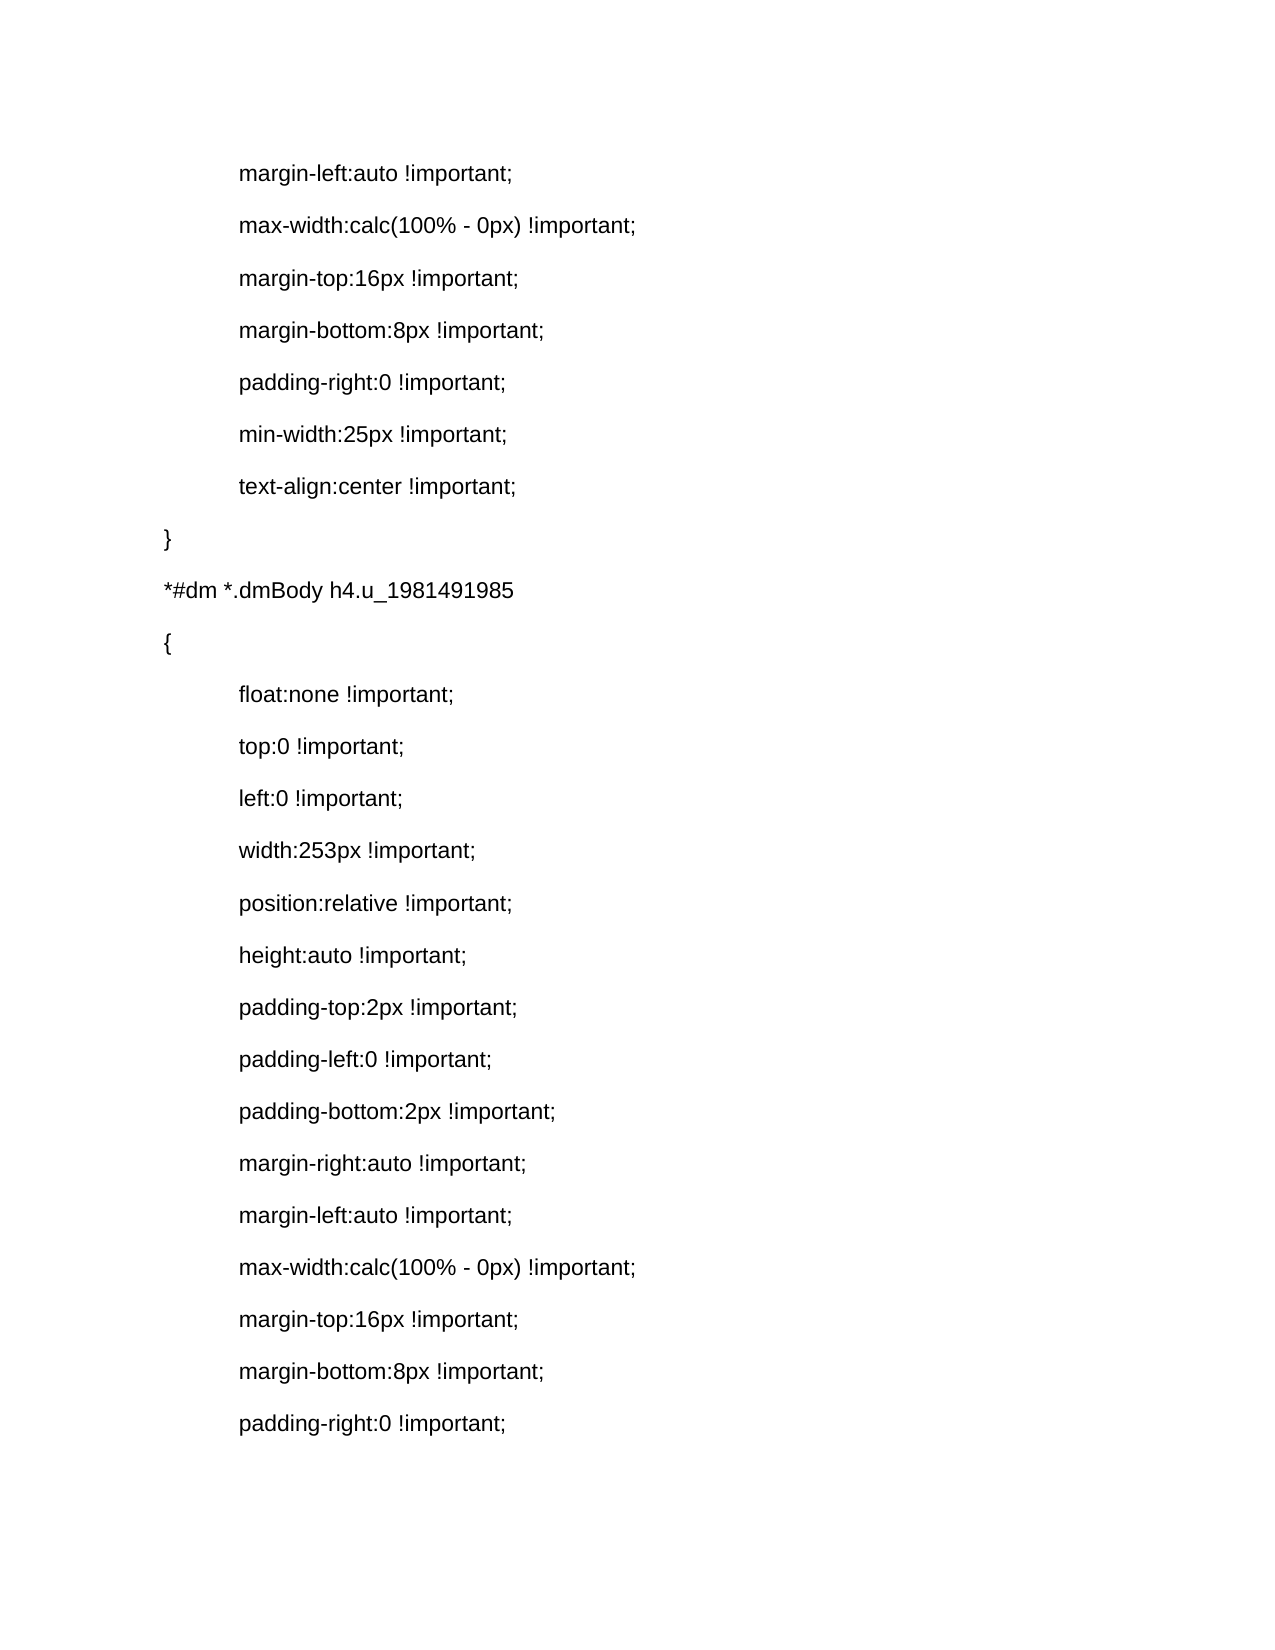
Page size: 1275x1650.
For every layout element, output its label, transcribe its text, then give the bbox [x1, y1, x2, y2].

table_cell margin-bottom:8px !important; [153, 1348, 1125, 1400]
table_cell width:253px !important; [153, 827, 1125, 879]
table_cell position:relative !important; [153, 879, 1125, 931]
table_cell height:auto !important; [153, 931, 1125, 983]
table_cell min-width:25px !important; [153, 410, 1125, 462]
table_cell float:none !important; [153, 671, 1125, 723]
table_cell margin-left:auto !important; [153, 1192, 1125, 1244]
table_cell max-width:calc(100% - 0px) !important; [153, 1244, 1125, 1296]
table_cell top:0 !important; [153, 723, 1125, 775]
table_cell text-align:center !important; [153, 463, 1125, 514]
table_cell margin-top:16px !important; [153, 1296, 1125, 1348]
table_cell padding-right:0 !important; [153, 1400, 1125, 1452]
table_cell padding-top:2px !important; [153, 983, 1125, 1035]
table_cell margin-left:auto !important; [153, 150, 1125, 202]
table_cell margin-right:auto !important; [153, 1140, 1125, 1192]
table_cell } [153, 515, 1125, 567]
table_cell padding-right:0 !important; [153, 358, 1125, 410]
table_cell max-width:calc(100% - 0px) !important; [153, 202, 1125, 254]
table_cell left:0 !important; [153, 775, 1125, 827]
table_cell *#dm *.dmBody h4.u_1981491985 [153, 567, 1125, 619]
table_cell padding-left:0 !important; [153, 1035, 1125, 1087]
table_cell margin-bottom:8px !important; [153, 306, 1125, 358]
table_cell { [153, 619, 1125, 671]
table_cell margin-top:16px !important; [153, 254, 1125, 306]
table_cell padding-bottom:2px !important; [153, 1088, 1125, 1139]
